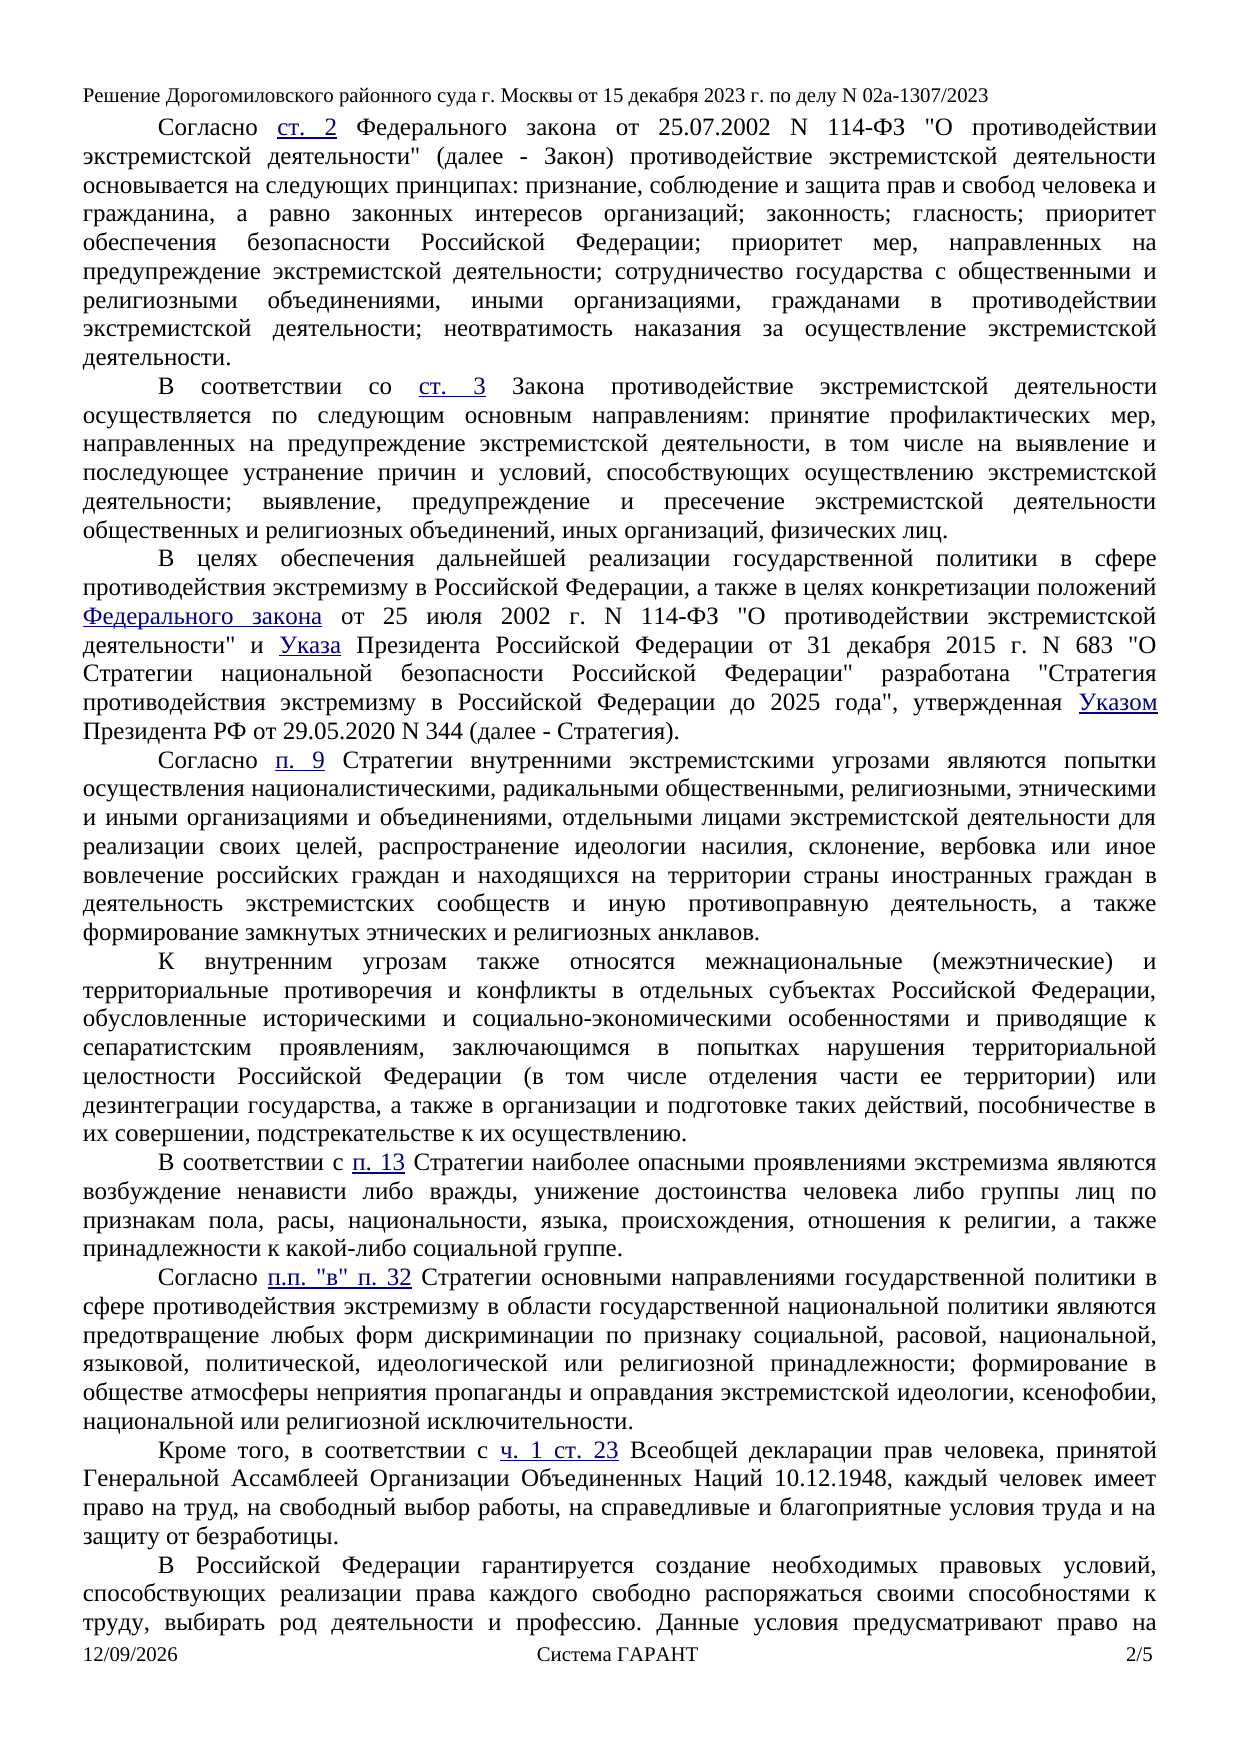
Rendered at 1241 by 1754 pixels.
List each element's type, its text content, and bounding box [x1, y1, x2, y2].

text К внутренним угрозам также относятся межнациональные (межэтнические) и территориальные противоречия и конфликты в отдельных субъектах Российской Федерации, обусловленные историческими и социально-экономическими особенностями и приводящие к сепаратистским проявлениям, заключающимся в попытках нарушения территориальной целостности Российской Федерации (в том числе отделения части ее территории) или дезинтеграции государства, а также в организации и подготовке таких действий, пособничестве в их совершении, подстрекательстве к их осуществлению. [83, 946, 1157, 1147]
text В соответствии с п. 13 Стратегии наиболее опасными проявлениями экстремизма являются возбуждение ненависти либо вражды, унижение достоинства человека либо группы лиц по признакам пола, расы, национальности, языка, происхождения, отношения к религии, а также принадлежности к какой-либо социальной группе. [83, 1147, 1157, 1262]
text Согласно п.п. "в" п. 32 Стратегии основными направлениями государственной политики в сфере противодействия экстремизму в области государственной национальной политики являются предотвращение любых форм дискриминации по признаку социальной, расовой, национальной, языковой, политической, идеологической или религиозной принадлежности; формирование в обществе атмосферы неприятия пропаганды и оправдания экстремистской идеологии, ксенофобии, национальной или религиозной исключительности. [83, 1262, 1157, 1435]
text Кроме того, в соответствии с ч. 1 ст. 23 Всеобщей декларации прав человека, принятой Генеральной Ассамблеей Организации Объединенных Наций 10.12.1948, каждый человек имеет право на труд, на свободный выбор работы, на справедливые и благоприятные условия труда и на защиту от безработицы. [83, 1435, 1157, 1550]
text В Российской Федерации гарантируется создание необходимых правовых условий, способствующих реализации права каждого свободно распоряжаться своими способностями к труду, выбирать род деятельности и профессию. Данные условия предусматривают право на [83, 1550, 1157, 1636]
text Согласно п. 9 Стратегии внутренними экстремистскими угрозами являются попытки осуществления националистическими, радикальными общественными, религиозными, этническими и иными организациями и объединениями, отдельными лицами экстремистской деятельности для реализации своих целей, распространение идеологии насилия, склонение, вербовка или иное вовлечение российских граждан и находящихся на территории страны иностранных граждан в деятельность экстремистских сообществ и иную противоправную деятельность, а также формирование замкнутых этнических и религиозных анклавов. [83, 745, 1157, 946]
text В соответствии со ст. 3 Закона противодействие экстремистской деятельности осуществляется по следующим основным направлениям: принятие профилактических мер, направленных на предупреждение экстремистской деятельности, в том числе на выявление и последующее устранение причин и условий, способствующих осуществлению экстремистской деятельности; выявление, предупреждение и пресечение экстремистской деятельности общественных и религиозных объединений, иных организаций, физических лиц. [83, 371, 1157, 543]
text В целях обеспечения дальнейшей реализации государственной политики в сфере противодействия экстремизму в Российской Федерации, а также в целях конкретизации положений Федерального закона от 25 июля 2002 г. N 114-ФЗ "О противодействии экстремистской деятельности" и Указа Президента Российской Федерации от 31 декабря 2015 г. N 683 "О Стратегии национальной безопасности Российской Федерации" разработана "Стратегия противодействия экстремизму в Российской Федерации до 2025 года", утвержденная Указом Президента РФ от 29.05.2020 N 344 (далее - Стратегия). [83, 543, 1157, 745]
text Согласно ст. 2 Федерального закона от 25.07.2002 N 114-ФЗ "О противодействии экстремистской деятельности" (далее - Закон) противодействие экстремистской деятельности основывается на следующих принципах: признание, соблюдение и защита прав и свобод человека и гражданина, а равно законных интересов организаций; законность; гласность; приоритет обеспечения безопасности Российской Федерации; приоритет мер, направленных на предупреждение экстремистской деятельности; сотрудничество государства с общественными и религиозными объединениями, иными организациями, гражданами в противодействии экстремистской деятельности; неотвратимость наказания за осуществление экстремистской деятельности. [83, 112, 1157, 371]
